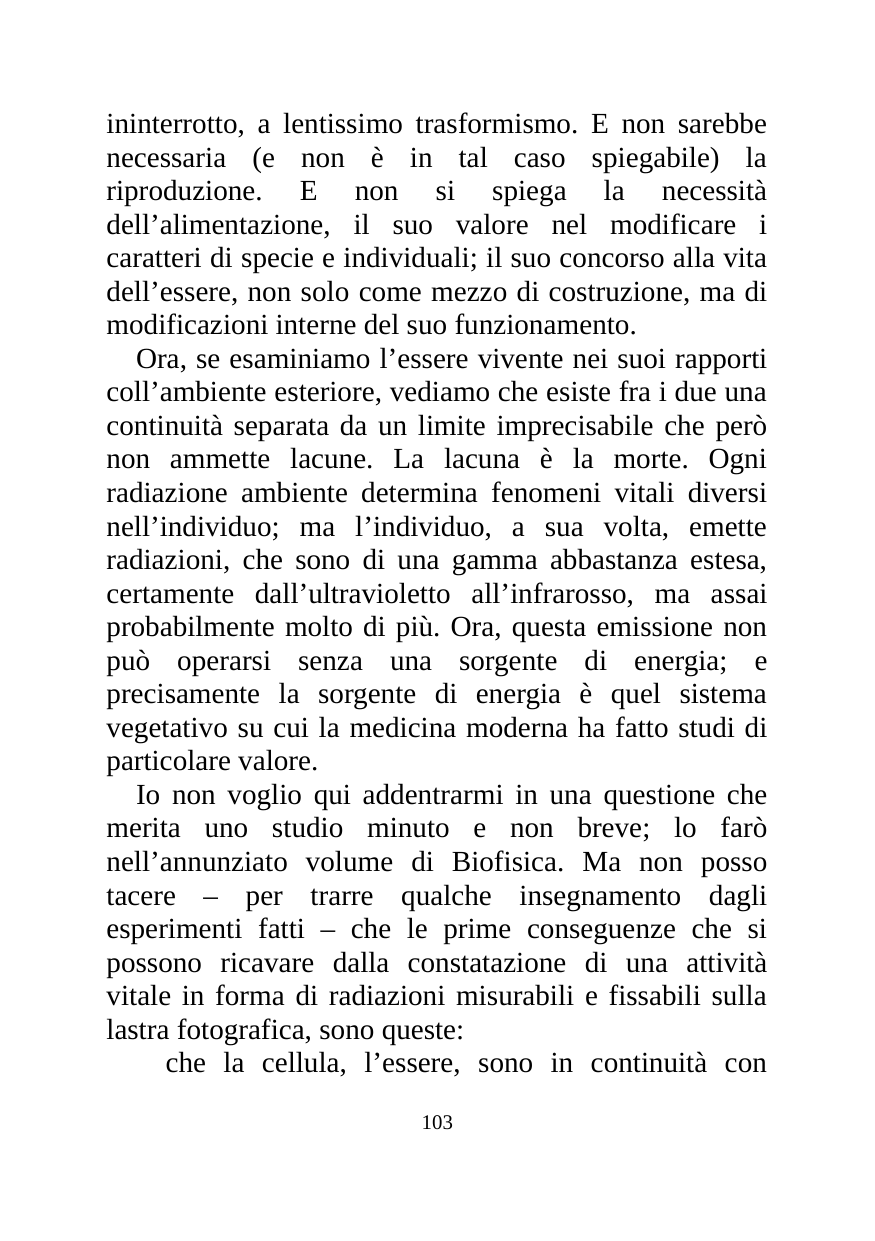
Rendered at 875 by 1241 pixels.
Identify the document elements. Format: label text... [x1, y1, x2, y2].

text Ora, se esaminiamo l’essere vivente nei suoi rapporti coll’ambiente esteriore, vediamo che esiste fra i due una continuità separata da un limite imprecisabile che però non ammette lacune. La lacuna è la morte. Ogni radiazione ambiente determina fenomeni vitali diversi nell’individuo; ma l’individuo, a sua volta, emette radiazioni, che sono di una gamma abbastanza estesa, certamente dall’ultravioletto all’infrarosso, ma assai probabilmente molto di più. Ora, questa emissione non può operarsi senza una sorgente di energia; e precisamente la sorgente di energia è quel sistema vegetativo su cui la medicina moderna ha fatto studi di particolare valore. [106, 341, 768, 777]
text che la cellula, l’essere, sono in continuità con [106, 1045, 768, 1079]
text ininterrotto, a lentissimo trasformismo. E non sarebbe necessaria (e non è in tal caso spiegabile) la riproduzione. E non si spiega la necessità dell’alimentazione, il suo valore nel modificare i caratteri di specie e individuali; il suo concorso alla vita dell’essere, non solo come mezzo di costruzione, ma di modificazioni interne del suo funzionamento. [106, 106, 768, 341]
text Io non voglio qui addentrarmi in una questione che merita uno studio minuto e non breve; lo farò nell’annunziato volume di Biofisica. Ma non posso tacere – per trarre qualche insegnamento dagli esperimenti fatti – che le prime conseguenze che si possono ricavare dalla constatazione di una attività vitale in forma di radiazioni misurabili e fissabili sulla lastra fotografica, sono queste: [106, 777, 768, 1045]
